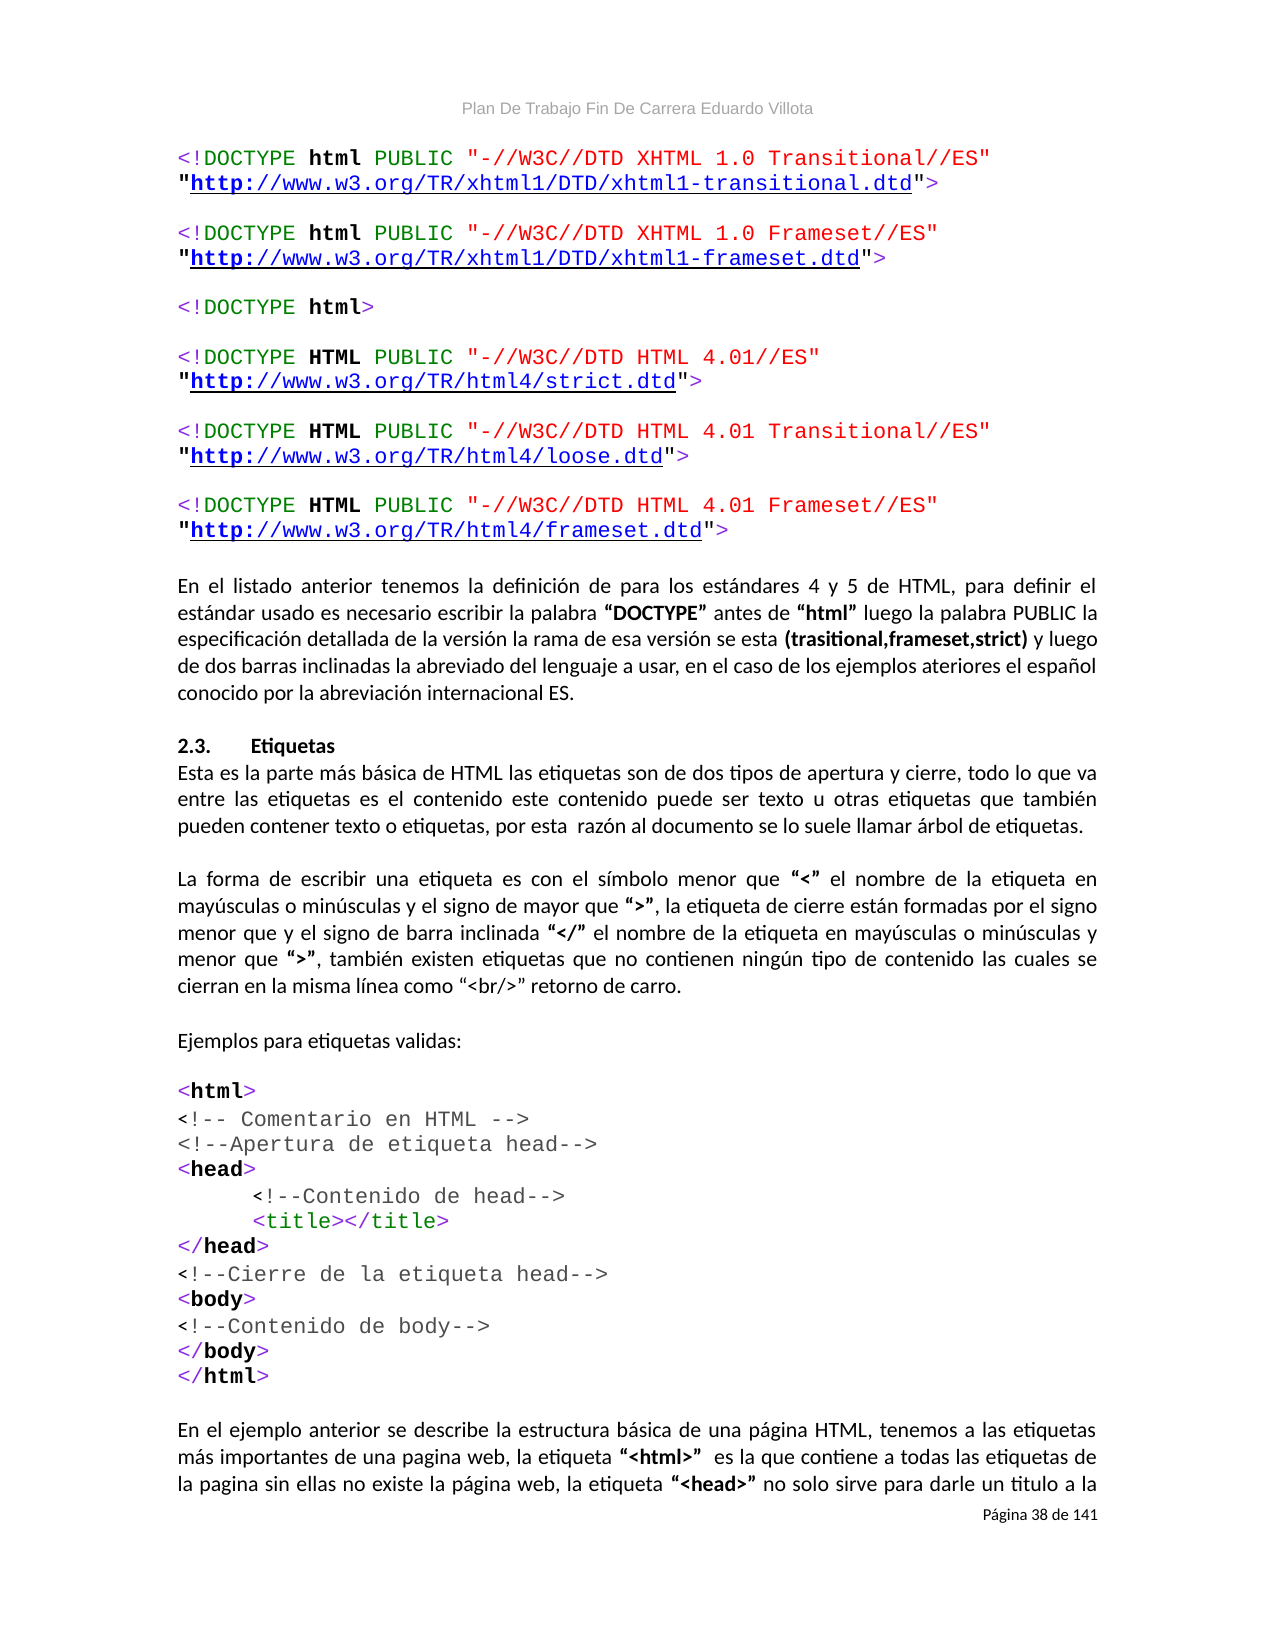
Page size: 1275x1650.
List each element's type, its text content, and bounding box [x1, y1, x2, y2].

text <!DOCTYPE html PUBLIC "-//W3C//DTD XHTML 1.0 Transitional//ES" "http://www.w3.org/TR/xhtml1/DTD/xhtml1-transitional.dtd"> [177, 148, 1098, 197]
text "http://www.w3.org/TR/html4/loose.dtd"> [177, 445, 1098, 470]
list Etiquetas [177, 732, 1098, 759]
text En el ejemplo anterior se describe la estructura básica de una página HTML, tenemos a las etiquetas más importantes de una pagina web, la etiqueta “<html>” es la que contiene a todas las etiquetas de la pagina sin ellas no existe la página web, la etiqueta “<head>” no solo sirve para darle un titulo a la [177, 1417, 1098, 1497]
text </head> [177, 1235, 1098, 1260]
text </html> [177, 1365, 1098, 1390]
text Esta es la parte más básica de HTML las etiquetas son de dos tipos de apertura y cierre, todo lo que va entre las etiquetas es el contenido este contenido puede ser texto u otras etiquetas que también pueden contener texto o etiquetas, por esta razón al documento se lo suele llamar árbol de etiquetas. [177, 759, 1098, 839]
text <title></title> [177, 1210, 1098, 1235]
text <!--Cierre de la etiqueta head--> [177, 1260, 1098, 1288]
text <head> [177, 1158, 1098, 1182]
text <!DOCTYPE HTML PUBLIC "-//W3C//DTD HTML 4.01//ES" "http://www.w3.org/TR/html4/strict.dtd"> [177, 346, 1098, 396]
text <!--Contenido de head--> [177, 1182, 1098, 1210]
text <!DOCTYPE html PUBLIC "-//W3C//DTD XHTML 1.0 Frameset//ES" [177, 222, 1098, 247]
text "http://www.w3.org/TR/xhtml1/DTD/xhtml1-frameset.dtd"> [177, 247, 1098, 272]
text La forma de escribir una etiqueta es con el símbolo menor que “<” el nombre de la etiqueta en mayúsculas o minúsculas y el signo de mayor que “>”, la etiqueta de cierre están formadas por el signo menor que y el signo de barra inclinada “</” el nombre de la etiqueta en mayúsculas o minúsculas y menor que “>”, también existen etiquetas que no contienen ningún tipo de contenido las cuales se cierran en la misma línea como “<br/>” retorno de carro. [177, 866, 1098, 999]
text <html> [177, 1080, 1098, 1105]
text <!DOCTYPE HTML PUBLIC "-//W3C//DTD HTML 4.01 Frameset//ES" "http://www.w3.org/TR/html4/frameset.dtd"> [177, 495, 1098, 544]
text <!--Contenido de body--> [177, 1312, 1098, 1340]
text En el listado anterior tenemos la definición de para los estándares 4 y 5 de HTML, para definir el estándar usado es necesario escribir la palabra “DOCTYPE” antes de “html” luego la palabra PUBLIC la especificación detallada de la versión la rama de esa versión se esta (trasitional,frameset,strict) y luego de dos barras inclinadas la abreviado del lenguaje a usar, en el caso de los ejemplos ateriores el español conocido por la abreviación internacional ES. [177, 572, 1098, 706]
text <!-- Comentario en HTML --> [177, 1105, 1098, 1133]
text <body> [177, 1288, 1098, 1312]
text </body> [177, 1340, 1098, 1365]
text <!DOCTYPE HTML PUBLIC "-//W3C//DTD HTML 4.01 Transitional//ES" [177, 420, 1098, 445]
text Ejemplos para etiquetas validas: [177, 1027, 1098, 1054]
text <!DOCTYPE html> [177, 296, 1098, 321]
text <!--Apertura de etiqueta head--> [177, 1133, 1098, 1158]
